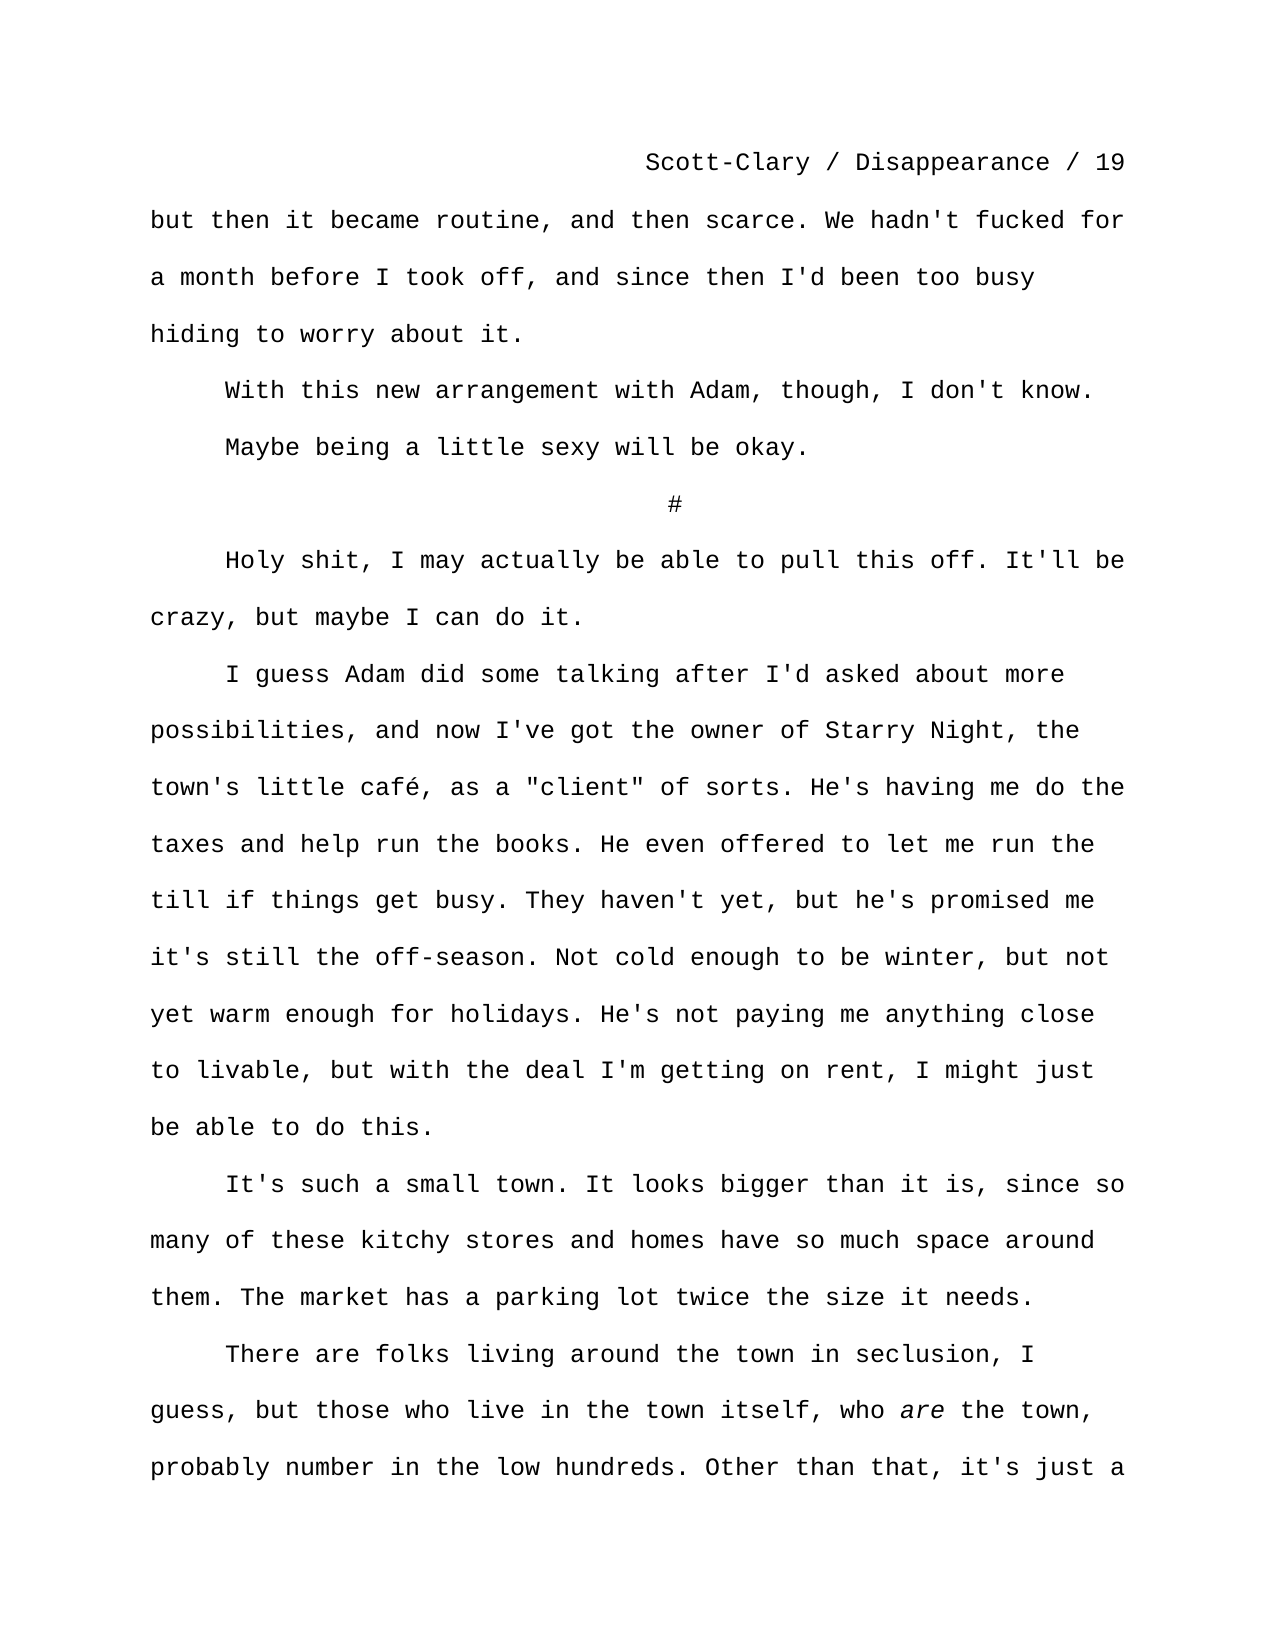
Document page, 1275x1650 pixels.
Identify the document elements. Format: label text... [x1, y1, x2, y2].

text but then it became routine, and then scarce. We hadn't fucked for a month before I took off, and since then I'd been too busy hiding to worry about it. [150, 208, 1125, 349]
text # [150, 491, 1125, 519]
text Holy shit, I may actually be able to pull this off. It'll be crazy, but maybe I can do it. [150, 548, 1125, 633]
text There are folks living around the town in seclusion, I guess, but those who live in the town itself, who are the town, probably number in the low hundreds. Other than that, it's just a [150, 1341, 1125, 1483]
text It's such a small town. It looks bigger than it is, since so many of these kitchy stores and homes have so much space around them. The market has a parking lot twice the size it needs. [150, 1171, 1125, 1313]
text With this new arrangement with Adam, though, I don't know. [150, 378, 1125, 406]
text I guess Adam did some talking after I'd asked about more possibilities, and now I've got the owner of Starry Night, the town's little café, as a "client" of sorts. He's having me do the taxes and help run the books. He even offered to let me run the till if things get busy. They haven't yet, but he's promised me it's still the off-season. Not cold enough to be winter, but not yet warm enough for holidays. He's not paying me anything close to livable, but with the deal I'm getting on rent, I might just be able to do this. [150, 661, 1125, 1143]
text Maybe being a little sexy will be okay. [150, 434, 1125, 463]
